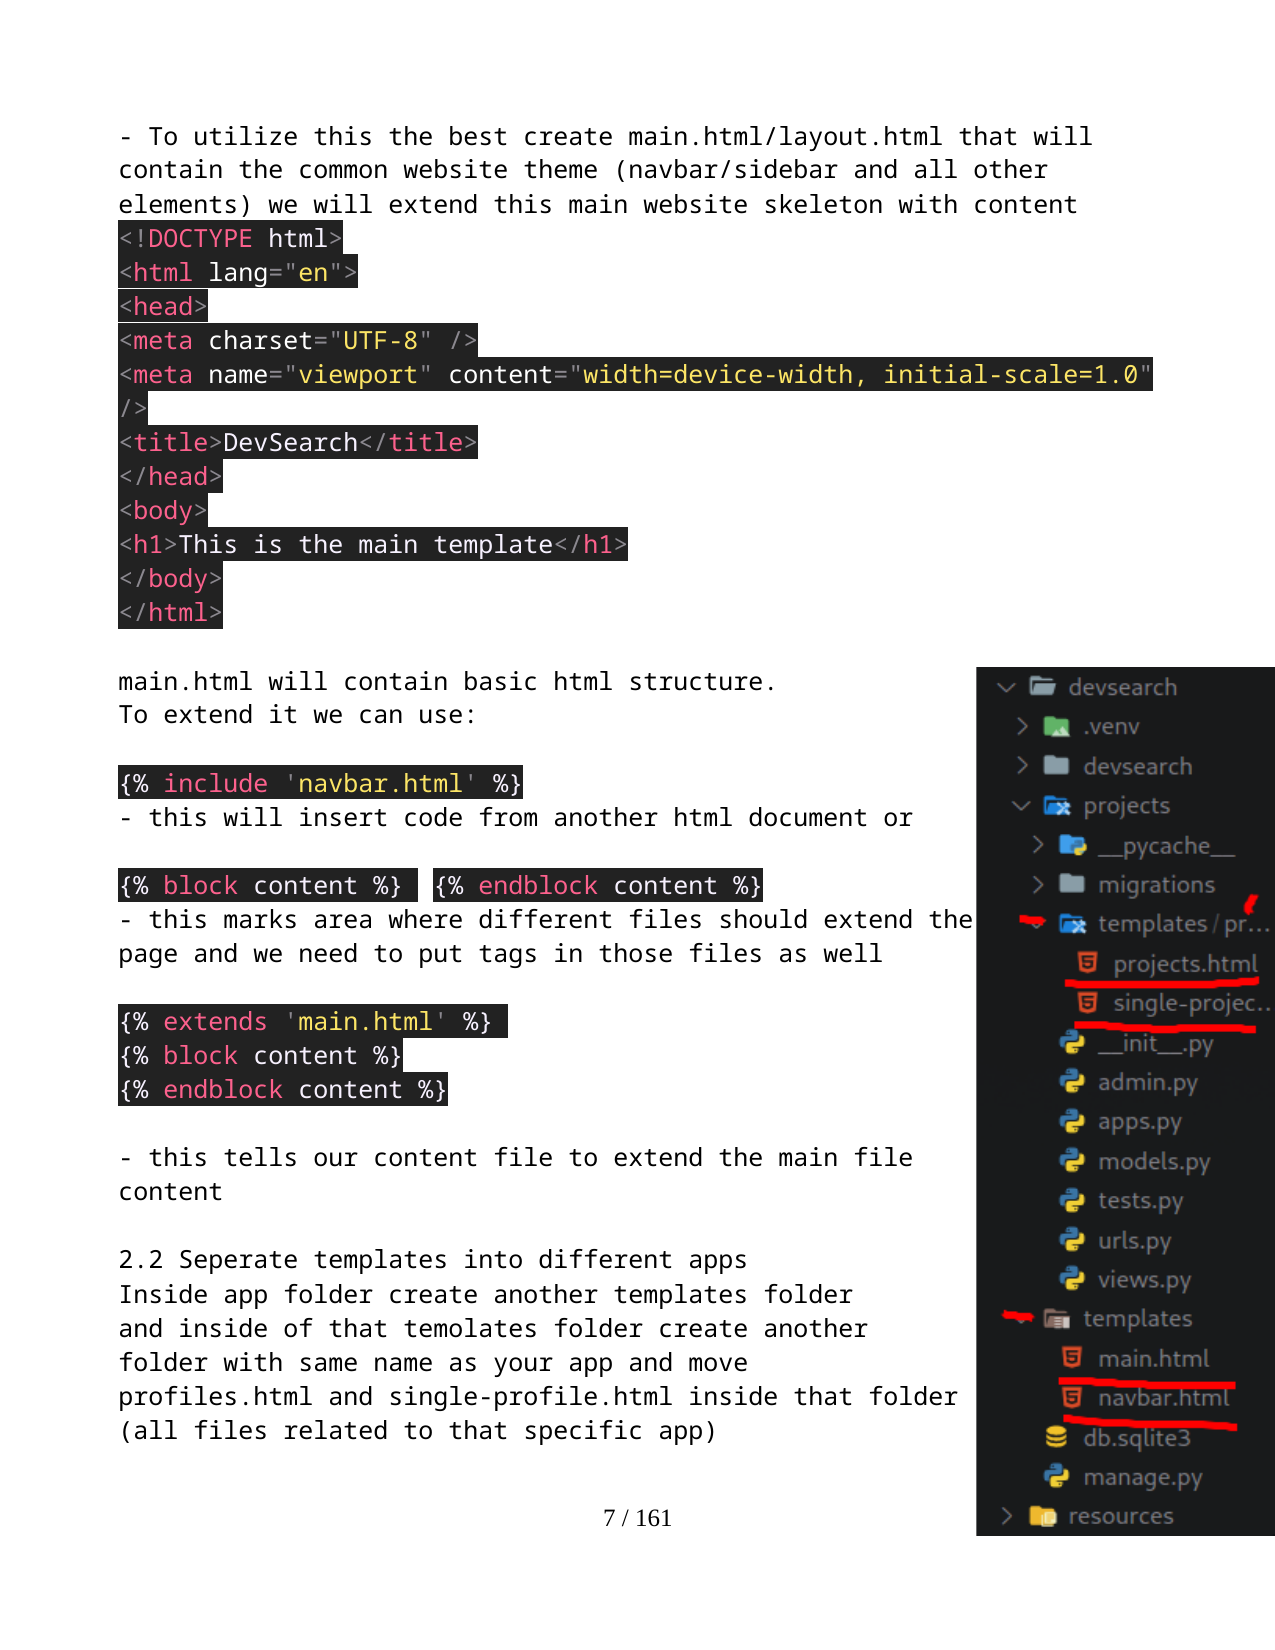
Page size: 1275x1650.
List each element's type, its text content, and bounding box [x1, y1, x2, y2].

text - this marks area where different files should extend the page and we need to put tags in those files as well [118, 902, 976, 970]
text </body> [118, 561, 1157, 595]
text </html> [118, 595, 1157, 629]
text {% extends 'main.html' %} [118, 1004, 976, 1038]
text <html lang="en"> [118, 254, 1157, 288]
text 2.2 Seperate templates into different apps [118, 1242, 976, 1276]
text folder with same name as your app and move [118, 1344, 976, 1378]
text {% endblock content %} [118, 1072, 976, 1106]
text <title>DevSearch</title> [118, 425, 1157, 459]
text {% block content %} [118, 1038, 976, 1072]
text Inside app folder create another templates folder [118, 1276, 976, 1310]
picture [976, 667, 1275, 1536]
text {% block content %} {% endblock content %} [118, 867, 976, 902]
text <!DOCTYPE html> [118, 220, 1157, 254]
text and inside of that temolates folder create another [118, 1310, 976, 1344]
text main.html will contain basic html structure. [118, 663, 1157, 697]
text To extend it we can use: [118, 697, 976, 731]
text (all files related to that specific app) [118, 1412, 976, 1447]
text profiles.html and single-profile.html inside that folder [118, 1378, 976, 1412]
text <head> [118, 288, 1157, 322]
text - this tells our content file to extend the main file content [118, 1140, 976, 1208]
text <body> [118, 493, 1157, 527]
text <h1>This is the main template</h1> [118, 527, 1157, 561]
text <meta charset="UTF-8" /> [118, 322, 1157, 357]
text </head> [118, 459, 1157, 493]
text - this will insert code from another html document or [118, 799, 976, 833]
text - To utilize this the best create main.html/layout.html that will contain the common website theme (navbar/sidebar and all other elements) we will extend this main website skeleton with content [118, 118, 1157, 220]
text <meta name="viewport" content="width=device-width, initial-scale=1.0" /> [118, 357, 1157, 425]
text {% include 'navbar.html' %} [118, 765, 976, 799]
